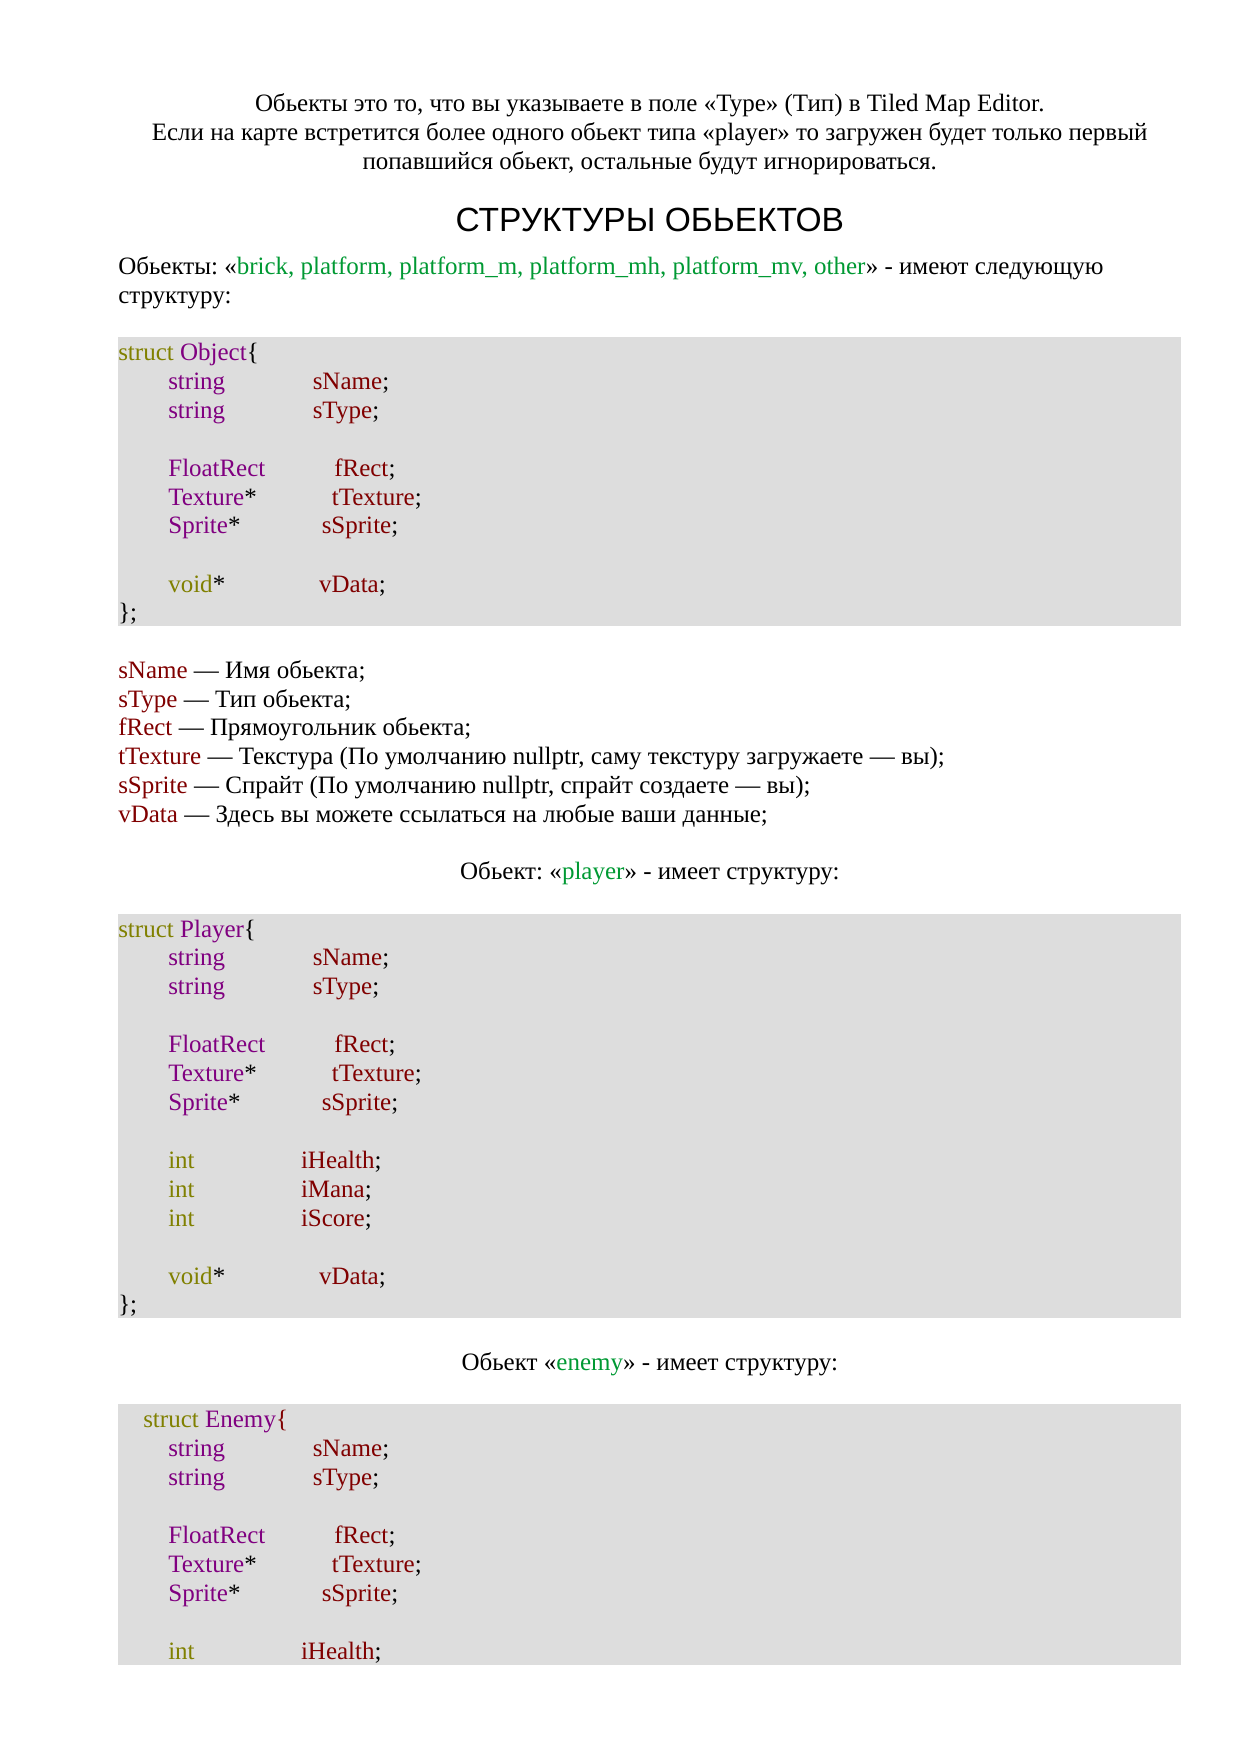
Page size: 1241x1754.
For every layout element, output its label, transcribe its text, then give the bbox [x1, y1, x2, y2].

text Обьект: «player» - имеет структуру: [118, 856, 1181, 885]
text struct Player{ [118, 914, 1181, 942]
text FloatRect fRect; [118, 453, 1181, 482]
text Обьекты это то, что вы указываете в поле «Type» (Тип) в Tiled Map Editor. [118, 88, 1181, 117]
text string sName; [118, 942, 1181, 971]
text }; [118, 597, 1181, 626]
text FloatRect fRect; [118, 1520, 1181, 1549]
text string sType; [118, 971, 1181, 1000]
text void* vData; [118, 1261, 1181, 1289]
text }; [118, 1289, 1181, 1318]
text Texture* tTexture; [118, 482, 1181, 510]
text Sprite* sSprite; [118, 1578, 1181, 1607]
text Sprite* sSprite; [118, 1087, 1181, 1116]
text string sName; [118, 1433, 1181, 1462]
text struct Object{ [118, 337, 1181, 366]
text Обьекты: «brick, platform, platform_m, platform_mh, platform_mv, other» - имеют следующую структуру: [118, 251, 1181, 308]
text Texture* tTexture; [118, 1549, 1181, 1578]
text string sType; [118, 395, 1181, 423]
text vData — Здесь вы можете ссылаться на любые ваши данные; [118, 799, 1181, 827]
text struct Enemy{ [118, 1404, 1181, 1433]
text int iScore; [118, 1203, 1181, 1231]
text Обьект «enemy» - имеет структуру: [118, 1347, 1181, 1376]
text string sName; [118, 366, 1181, 395]
text tTexture — Текстура (По умолчанию nullptr, саму текстуру загружаете — вы); [118, 741, 1181, 770]
text sType — Тип обьектa; [118, 684, 1181, 712]
text sName — Имя обьекта; [118, 655, 1181, 684]
text Sprite* sSprite; [118, 510, 1181, 539]
text void* vData; [118, 569, 1181, 597]
text Texture* tTexture; [118, 1058, 1181, 1087]
text string sType; [118, 1462, 1181, 1491]
text Если на карте встретится более одного обьект типа «player» то загружен будет только первый попавшийся обьект, остальные будут игнорироваться. [118, 117, 1181, 175]
text fRect — Прямоугольник обьекта; [118, 712, 1181, 741]
subtitle Структуры обьектов [118, 200, 1181, 238]
text int iMana; [118, 1174, 1181, 1203]
text int iHealth; [118, 1145, 1181, 1174]
text sSprite — Спрайт (По умолчанию nullptr, спрайт создаете — вы); [118, 770, 1181, 799]
text FloatRect fRect; [118, 1029, 1181, 1058]
text int iHealth; [118, 1636, 1181, 1665]
